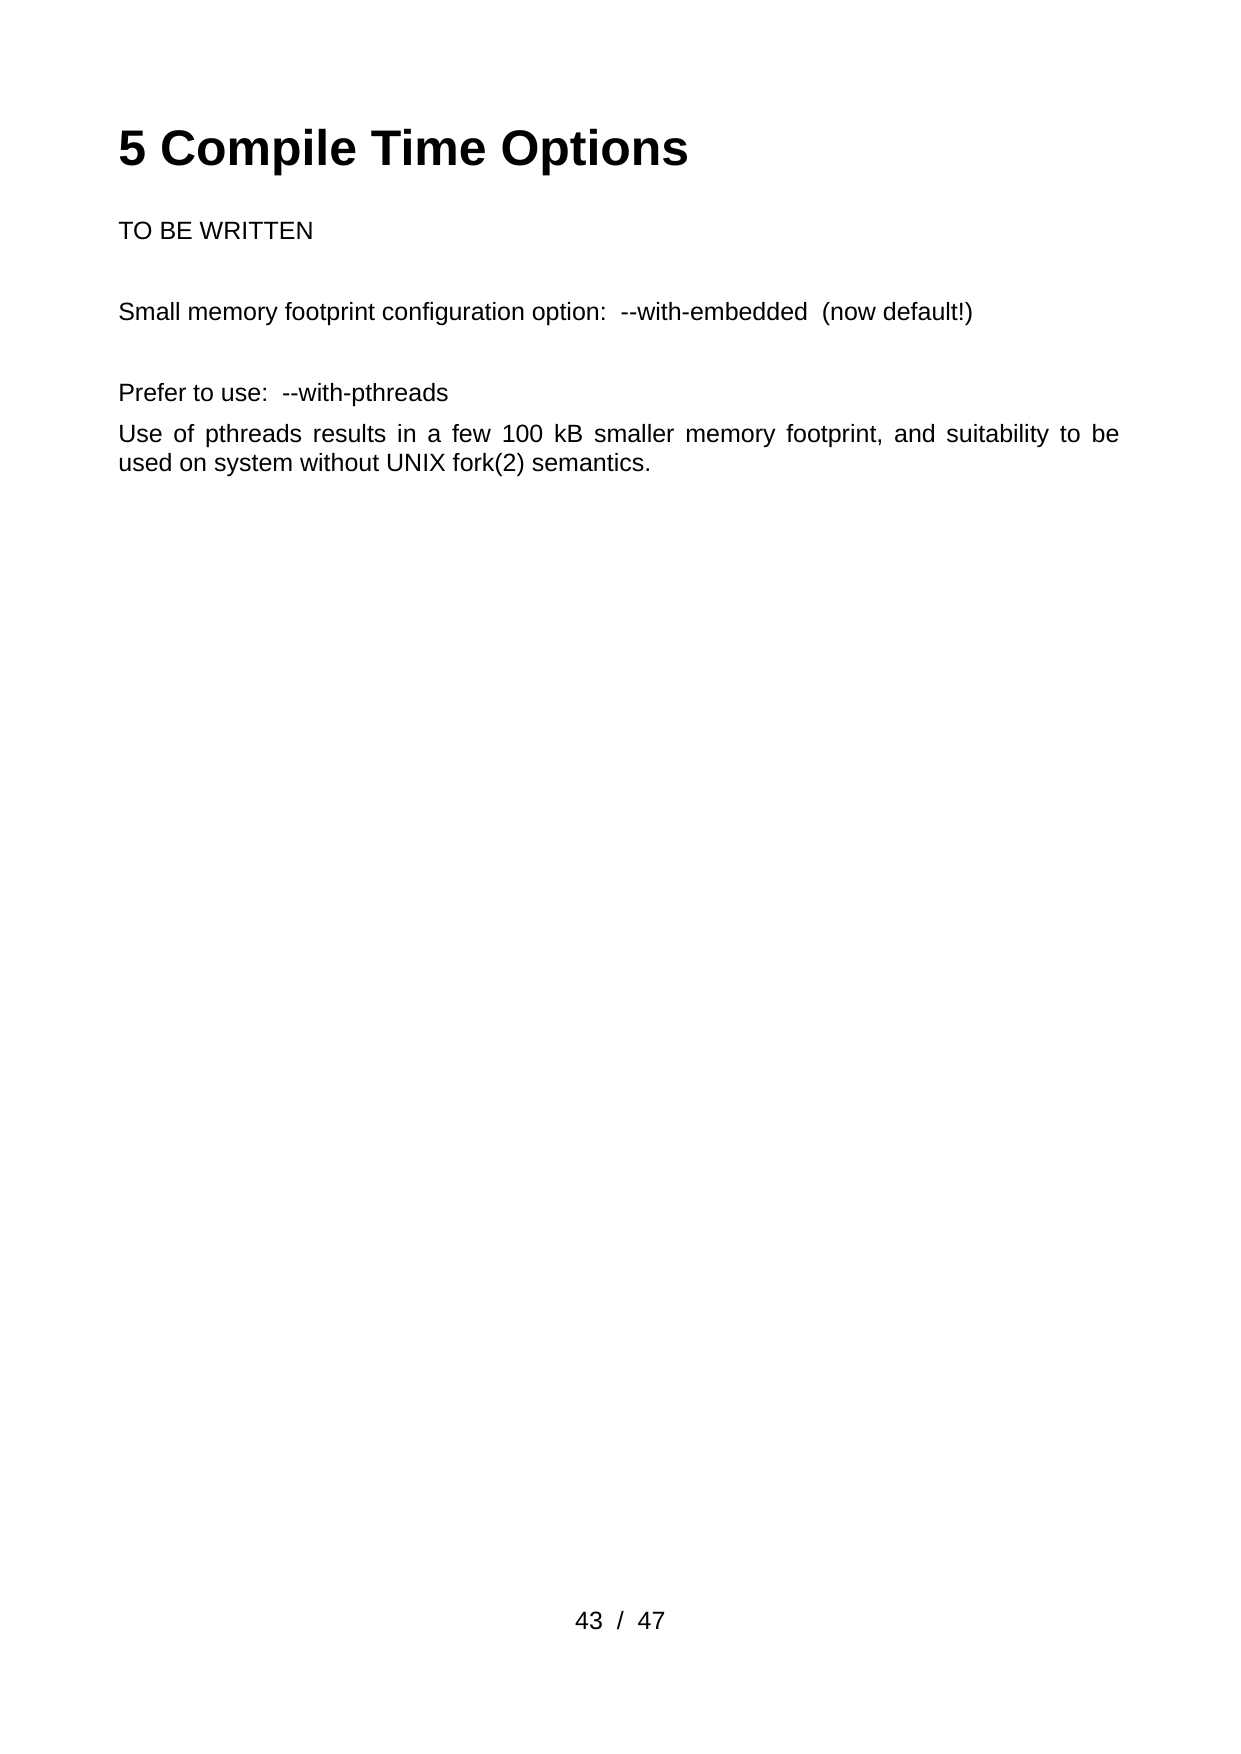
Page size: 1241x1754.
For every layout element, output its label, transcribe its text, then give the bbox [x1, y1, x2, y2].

text Small memory footprint configuration option: --with-embedded (now default!) [118, 297, 1122, 326]
text Prefer to use: --with-pthreads [118, 378, 1122, 407]
text Use of pthreads results in a few 100 kB smaller memory footprint, and suitability to be used on system without UNIX fork(2) semantics. [118, 419, 1122, 476]
subtitle Compile Time Options [118, 118, 1122, 176]
text TO BE WRITTEN [118, 216, 1122, 245]
